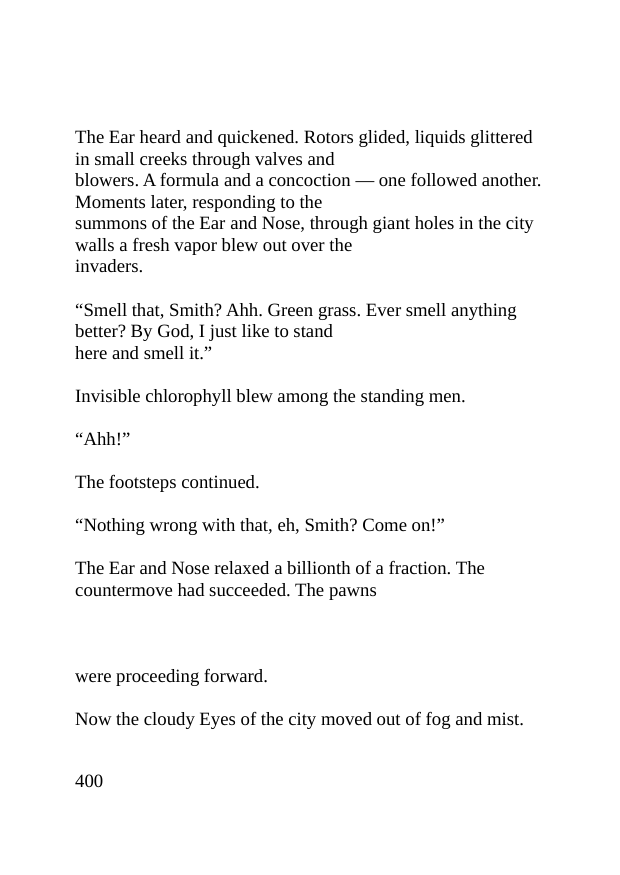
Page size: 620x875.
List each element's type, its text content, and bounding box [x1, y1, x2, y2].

text The Ear heard and quickened. Rotors glided, liquids glittered in small creeks through valves and blowers. A formula and a concoction — one followed another. Moments later, responding to the summons of the Ear and Nose, through giant holes in the city walls a fresh vapor blew out over the invaders. “Smell that, Smith? Ahh. Green grass. Ever smell anything better? By God, I just like to stand here and smell it.” Invisible chlorophyll blew among the standing men. “Ahh!” The footsteps continued. “Nothing wrong with that, eh, Smith? Come on!” The Ear and Nose relaxed a billionth of a fraction. The countermove had succeeded. The pawns were proceeding forward. Now the cloudy Eyes of the city moved out of fog and mist. [75, 126, 544, 730]
